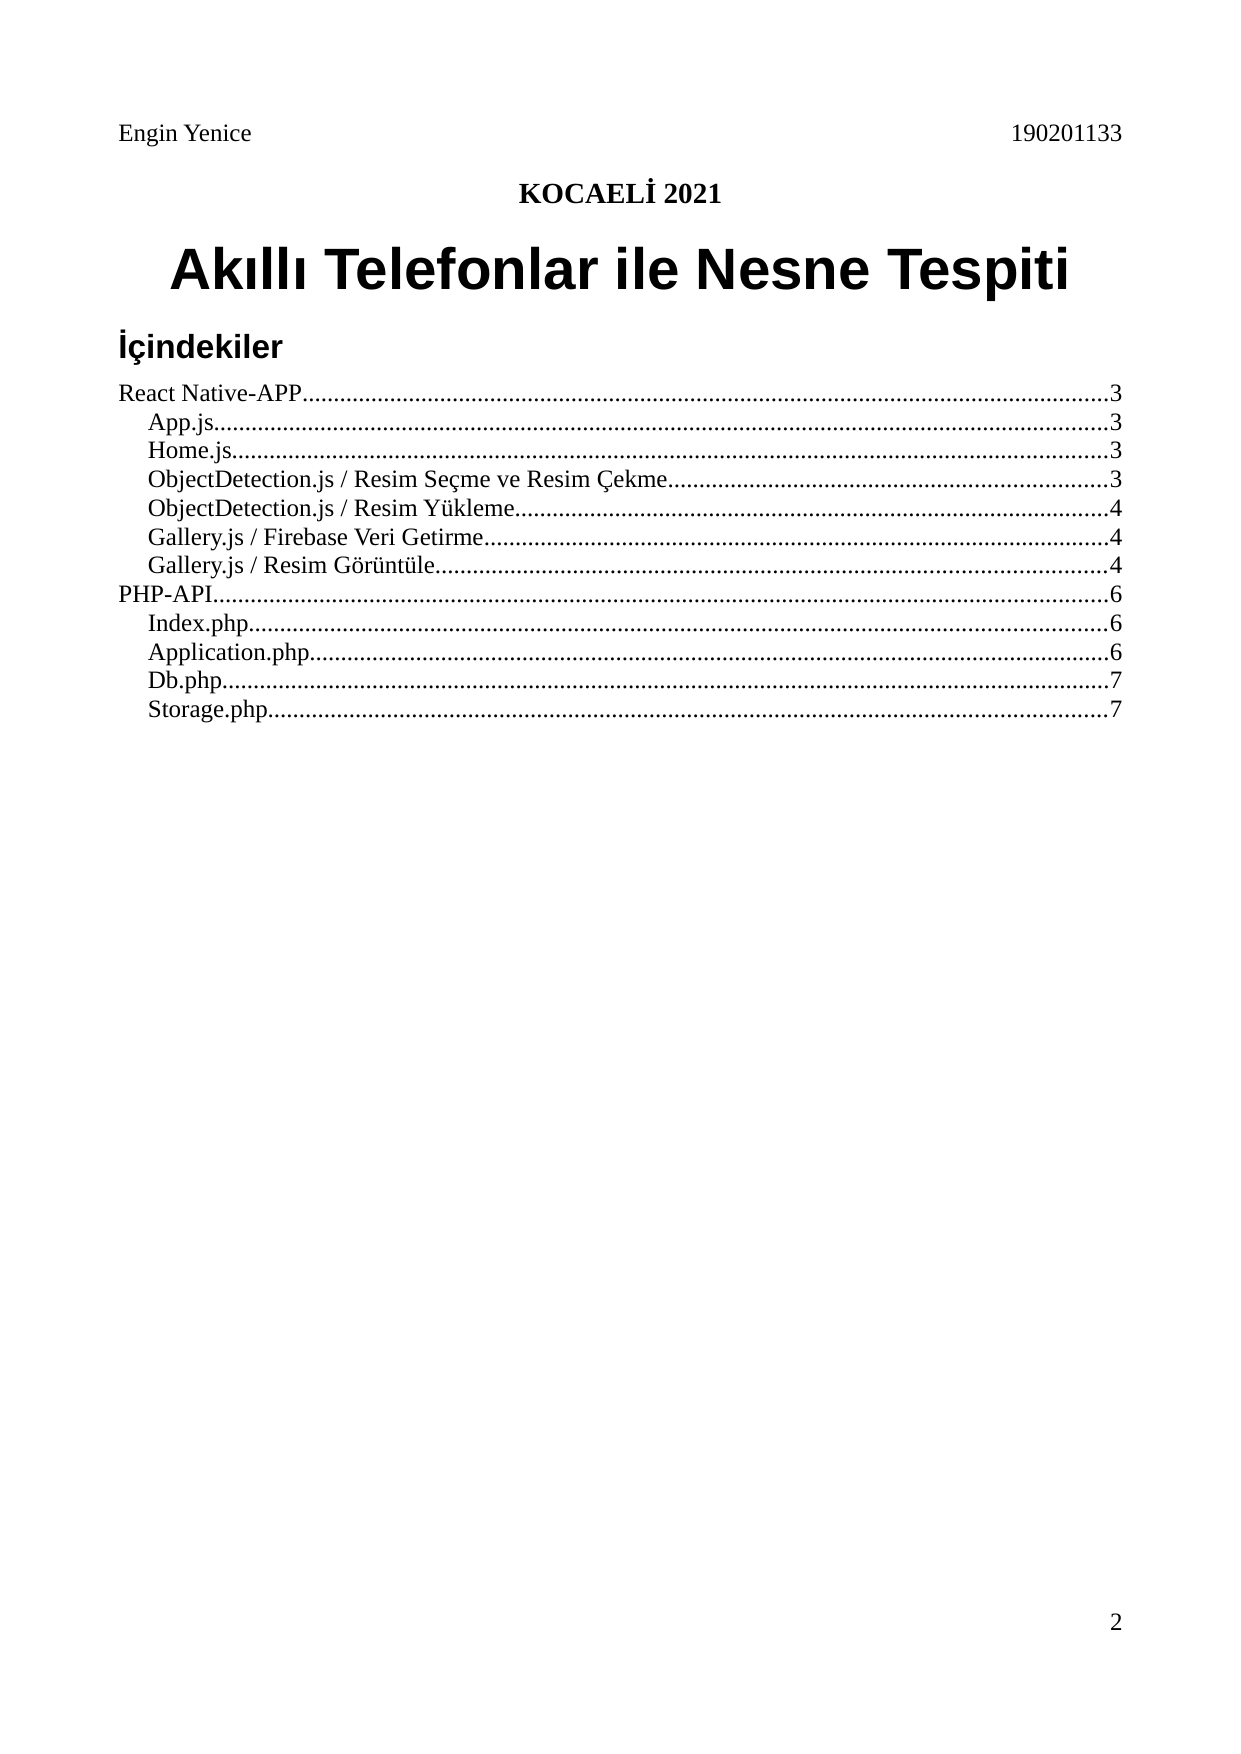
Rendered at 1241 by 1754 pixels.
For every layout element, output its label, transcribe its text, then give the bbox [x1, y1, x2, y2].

text Gallery.js / Resim Görüntüle 4 [148, 550, 1122, 579]
text Application.php 6 [148, 637, 1122, 665]
text Db.php 7 [148, 665, 1122, 694]
text React Native-APP 3 [118, 378, 1122, 407]
text PHP-API 6 [118, 579, 1122, 608]
subtitle İçindekiler [118, 327, 1122, 365]
text Storage.php 7 [148, 694, 1122, 723]
text ObjectDetection.js / Resim Yükleme 4 [148, 493, 1122, 522]
text Gallery.js / Firebase Veri Getirme 4 [148, 522, 1122, 550]
text Index.php 6 [148, 608, 1122, 637]
text KOCAELİ 2021 [118, 176, 1122, 210]
text ObjectDetection.js / Resim Seçme ve Resim Çekme 3 [148, 464, 1122, 493]
text Home.js 3 [148, 435, 1122, 464]
title Akıllı Telefonlar ile Nesne Tespiti [118, 235, 1122, 302]
text App.js 3 [148, 407, 1122, 435]
